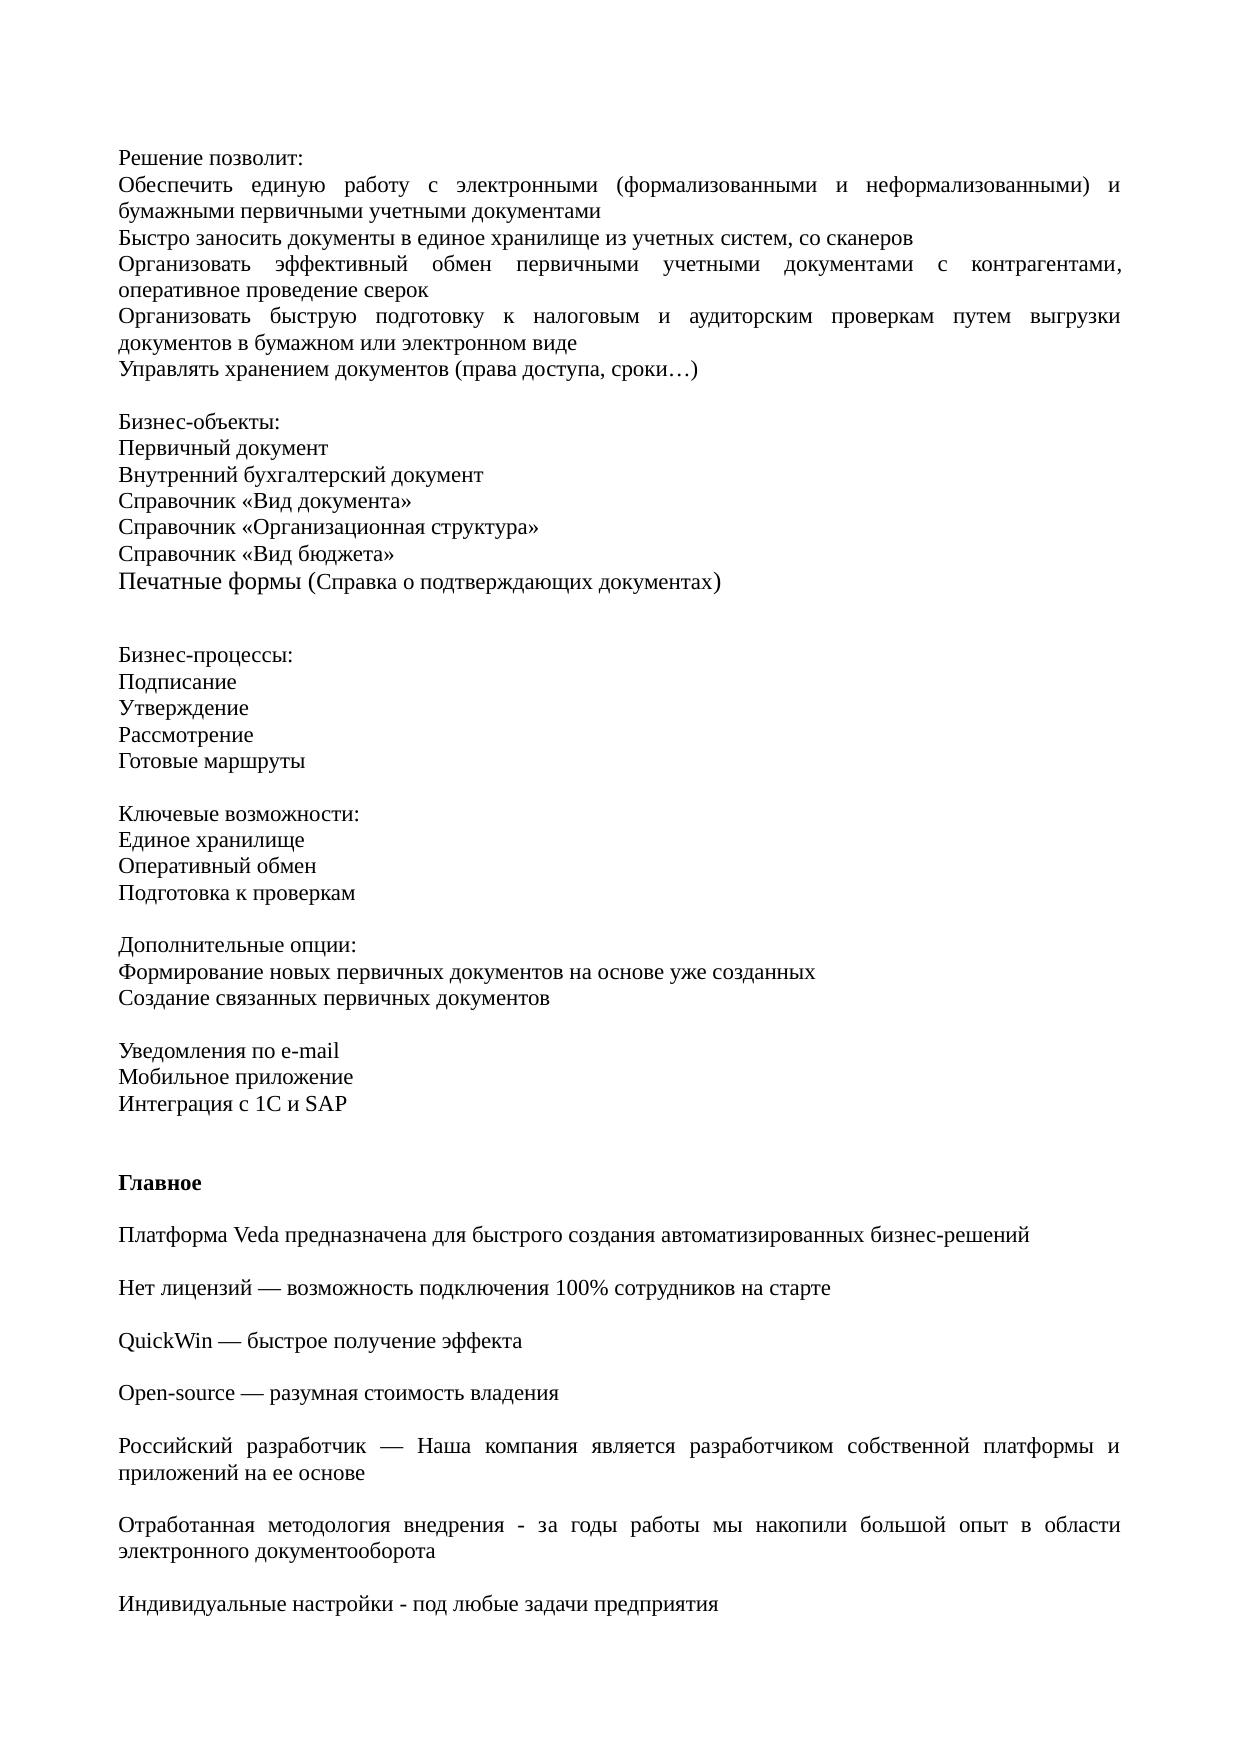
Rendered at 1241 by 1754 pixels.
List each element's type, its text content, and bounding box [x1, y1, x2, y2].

text Open-source — разумная стоимость владения [118, 1379, 1122, 1406]
text Организовать эффективный обмен первичными учетными документами с контрагентами, оперативное проведение сверок [118, 250, 1122, 303]
text Справочник «Организационная структура» [118, 513, 1122, 540]
text Обеспечить единую работу с электронными (формализованными и неформализованными) и бумажными первичными учетными документами [118, 171, 1122, 223]
text Формирование новых первичных документов на основе уже созданных [118, 958, 1122, 984]
text Единое хранилище [118, 826, 1122, 852]
text Бизнес-процессы: [118, 642, 1122, 668]
text Быстро заносить документы в единое хранилище из учетных систем, со сканеров [118, 223, 1122, 250]
text Нет лицензий — возможность подключения 100% сотрудников на старте [118, 1274, 1122, 1300]
text Индивидуальные настройки - под любые задачи предприятия [118, 1590, 1122, 1617]
text Ключевые возможности: [118, 800, 1122, 826]
text Подписание [118, 668, 1122, 694]
text Платформа Veda предназначена для быстрого создания автоматизированных бизнес-решений [118, 1221, 1122, 1248]
text Отработанная методология внедрения - за годы работы мы накопили большой опыт в области электронного документооборота [118, 1511, 1122, 1564]
text Организовать быструю подготовку к налоговым и аудиторским проверкам путем выгрузки документов в бумажном или электронном виде [118, 303, 1122, 355]
text Печатные формы (Справка о подтверждающих документах) [118, 566, 1122, 595]
text Рассмотрение [118, 721, 1122, 747]
text Внутренний бухгалтерский документ [118, 461, 1122, 487]
text Подготовка к проверкам [118, 879, 1122, 905]
text Решение позволит: [118, 144, 1122, 171]
text Российский разработчик — Наша компания является разработчиком собственной платформы и приложений на ее основе [118, 1432, 1122, 1485]
text Уведомления по e-mail [118, 1037, 1122, 1063]
text Мобильное приложение [118, 1063, 1122, 1089]
text Утверждение [118, 694, 1122, 721]
text Готовые маршруты [118, 747, 1122, 773]
text Справочник «Вид бюджета» [118, 540, 1122, 566]
text Оперативный обмен [118, 852, 1122, 879]
text Дополнительные опции: [118, 931, 1122, 958]
text Справочник «Вид документа» [118, 487, 1122, 513]
text Управлять хранением документов (права доступа, сроки…) [118, 355, 1122, 382]
text Бизнес-объекты: [118, 408, 1122, 434]
text Создание связанных первичных документов [118, 984, 1122, 1011]
text Первичный документ [118, 434, 1122, 461]
text Главное [118, 1169, 1122, 1195]
text Интеграция с 1С и SAP [118, 1089, 1122, 1116]
text QuickWin — быстрое получение эффекта [118, 1327, 1122, 1353]
